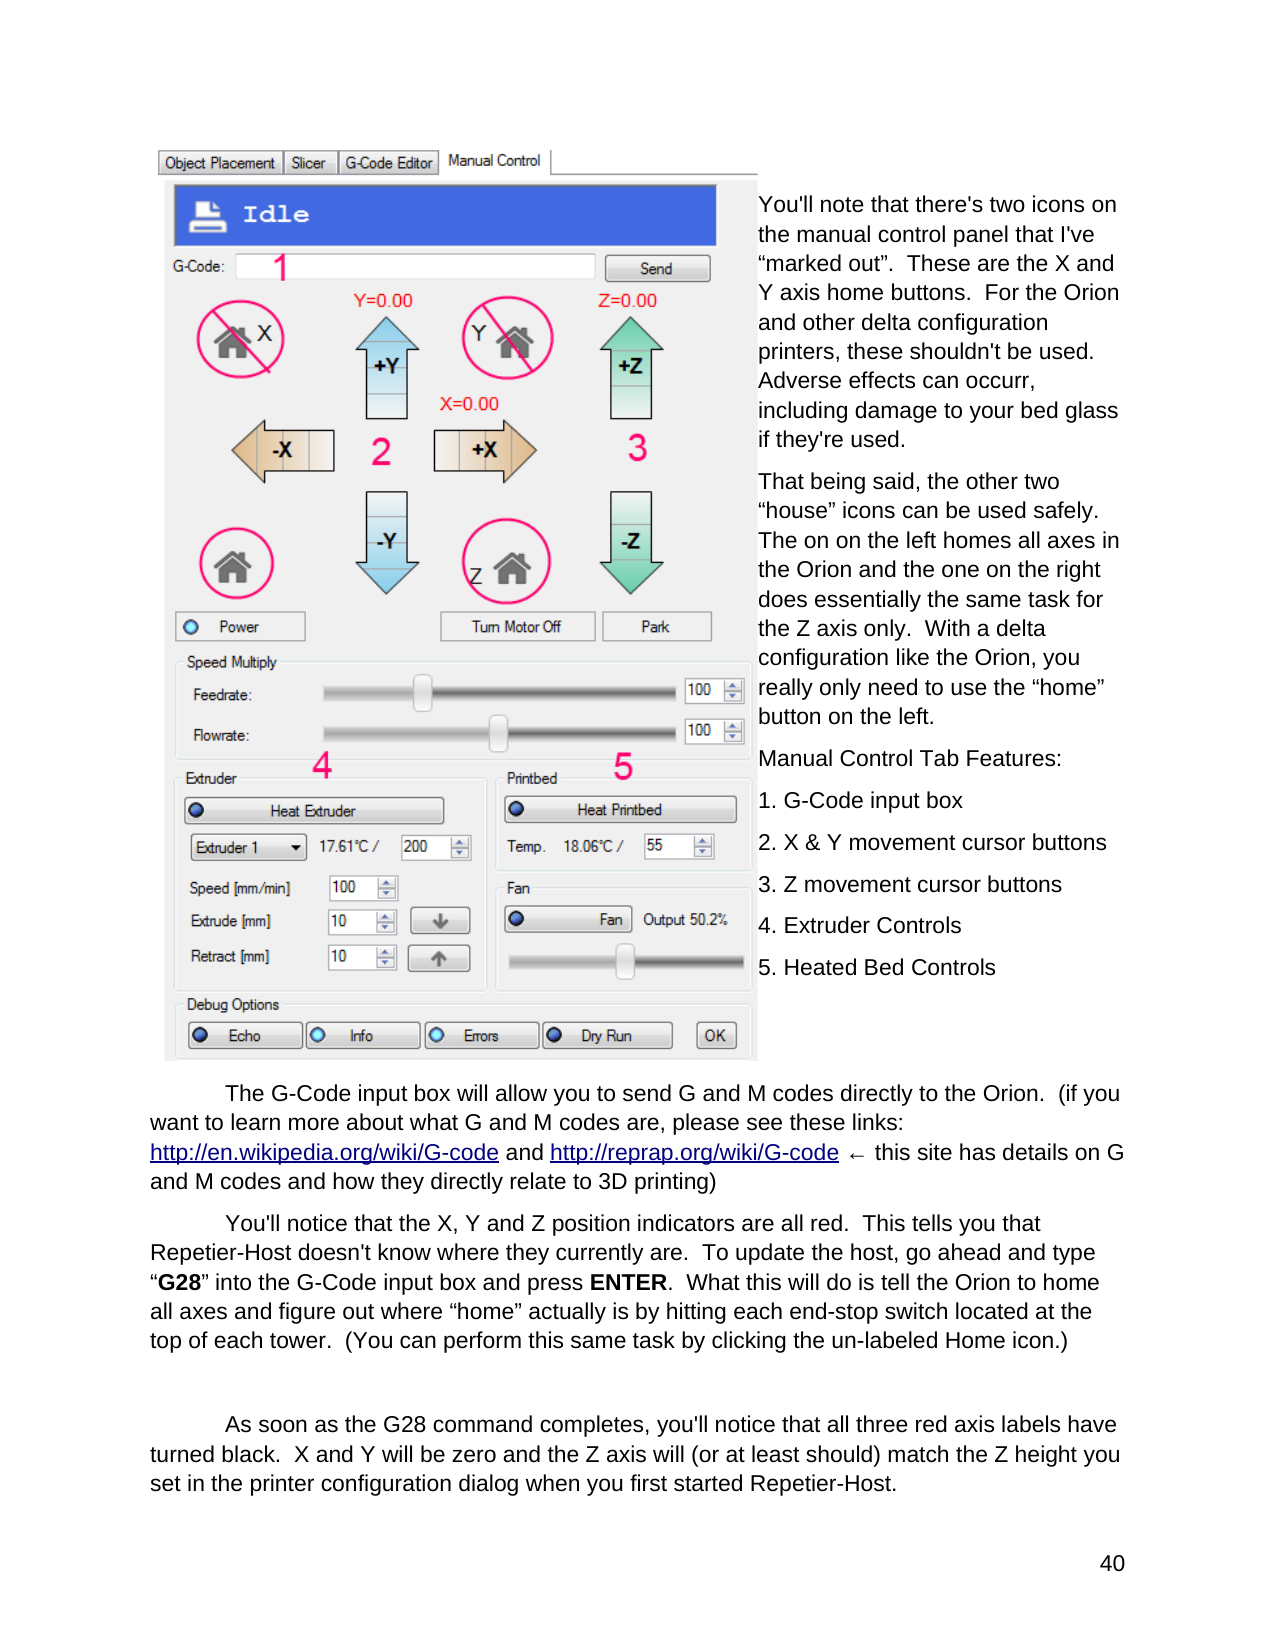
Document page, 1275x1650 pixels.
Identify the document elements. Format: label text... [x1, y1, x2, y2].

text Manual Control Tab Features: [758, 746, 1125, 771]
text The G-Code input box will allow you to send G and M codes directly to the Orion. (if you want to learn more about what G and M codes are, please see these links: http://en.wikipedia.org/wiki/G-code and http://reprap.org/wiki/G-code ← this site has details on G and M codes and how they directly relate to 3D printing) [150, 1081, 1125, 1194]
text You'll note that there's two icons on the manual control panel that I've “marked out”. These are the X and Y axis home buttons. For the Orion and other delta configuration printers, these shouldn't be used. Adverse effects can occurr, including damage to your bed glass if they're used. [758, 192, 1125, 452]
text 2. X & Y movement cursor buttons [758, 829, 1125, 855]
text 1. G-Code input box [758, 787, 1125, 813]
text That being said, the other two “house” icons can be used safely. The on on the left homes all axes in the Orion and the one on the right does essentially the same task for the Z axis only. With a delta configuration like the Orion, you really only need to use the “home” button on the left. [758, 469, 1125, 729]
picture [157, 150, 758, 1061]
text You'll notice that the X, Y and Z position indicators are all red. This tells you that Repetier-Host doesn't know where they currently are. To update the host, go ahead and type “G28” into the G-Code input box and press ENTER. What this will do is tell the Orion to home all axes and figure out where “home” actually is by hitting each end-stop switch located at the top of each tower. (You can perform this same task by clicking the un-labeled Home icon.) [150, 1211, 1125, 1354]
text As soon as the G28 command completes, you'll notice that all three red axis labels have turned black. X and Y will be zero and the Z axis will (or at least should) match the Z height you set in the printer configuration dialog when you first started Repetier-Host. [150, 1412, 1125, 1496]
text 4. Extruder Controls [758, 913, 1125, 939]
text 5. Heated Bed Controls [758, 955, 1125, 981]
text 3. Z movement cursor buttons [758, 871, 1125, 897]
